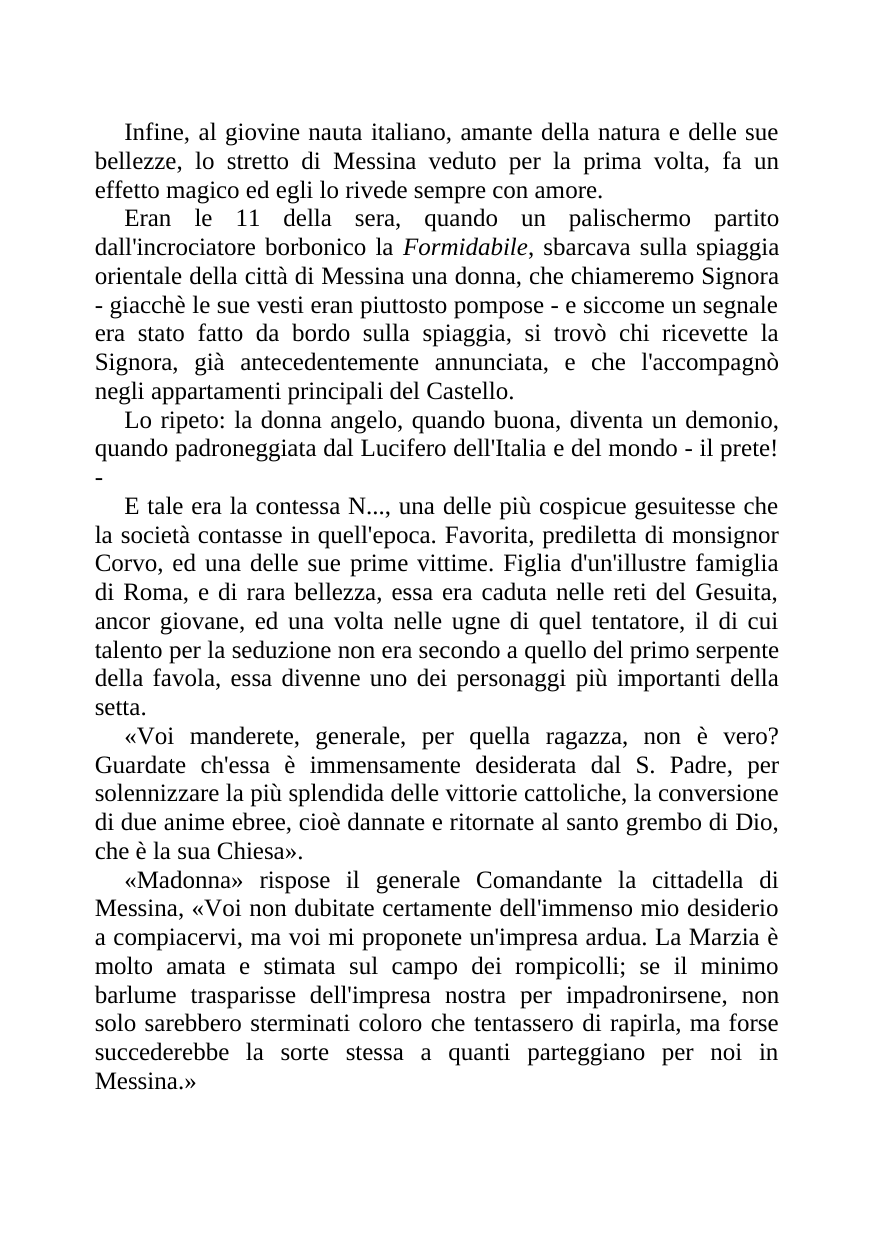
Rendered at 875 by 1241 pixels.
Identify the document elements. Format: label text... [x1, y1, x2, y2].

text Lo ripeto: la donna angelo, quando buona, diventa un demonio, quando padroneggiata dal Lucifero dell'Italia e del mondo - il prete! - [94, 405, 779, 491]
text «Voi manderete, generale, per quella ragazza, non è vero? Guardate ch'essa è immensamente desiderata dal S. Padre, per solennizzare la più splendida delle vittorie cattoliche, la conversione di due anime ebree, cioè dannate e ritornate al santo grembo di Dio, che è la sua Chiesa». [94, 721, 779, 865]
text E tale era la contessa N..., una delle più cospicue gesuitesse che la società contasse in quell'epoca. Favorita, prediletta di monsignor Corvo, ed una delle sue prime vittime. Figlia d'un'illustre famiglia di Roma, e di rara bellezza, essa era caduta nelle reti del Gesuita, ancor giovane, ed una volta nelle ugne di quel tentatore, il di cui talento per la seduzione non era secondo a quello del primo serpente della favola, essa divenne uno dei personaggi più importanti della setta. [94, 491, 779, 721]
text Infine, al giovine nauta italiano, amante della natura e delle sue bellezze, lo stretto di Messina veduto per la prima volta, fa un effetto magico ed egli lo rivede sempre con amore. [94, 117, 779, 203]
text Eran le 11 della sera, quando un palischermo partito dall'incrociatore borbonico la Formidabile, sbarcava sulla spiaggia orientale della città di Messina una donna, che chiameremo Signora - giacchè le sue vesti eran piuttosto pompose - e siccome un segnale era stato fatto da bordo sulla spiaggia, si trovò chi ricevette la Signora, già antecedentemente annunciata, e che l'accompagnò negli appartamenti principali del Castello. [94, 203, 779, 405]
text «Madonna» rispose il generale Comandante la cittadella di Messina, «Voi non dubitate certamente dell'immenso mio desiderio a compiacervi, ma voi mi proponete un'impresa ardua. La Marzia è molto amata e stimata sul campo dei rompicolli; se il minimo barlume trasparisse dell'impresa nostra per impadronirsene, non solo sarebbero sterminati coloro che tentassero di rapirla, ma forse succederebbe la sorte stessa a quanti parteggiano per noi in Messina.» [94, 865, 779, 1095]
